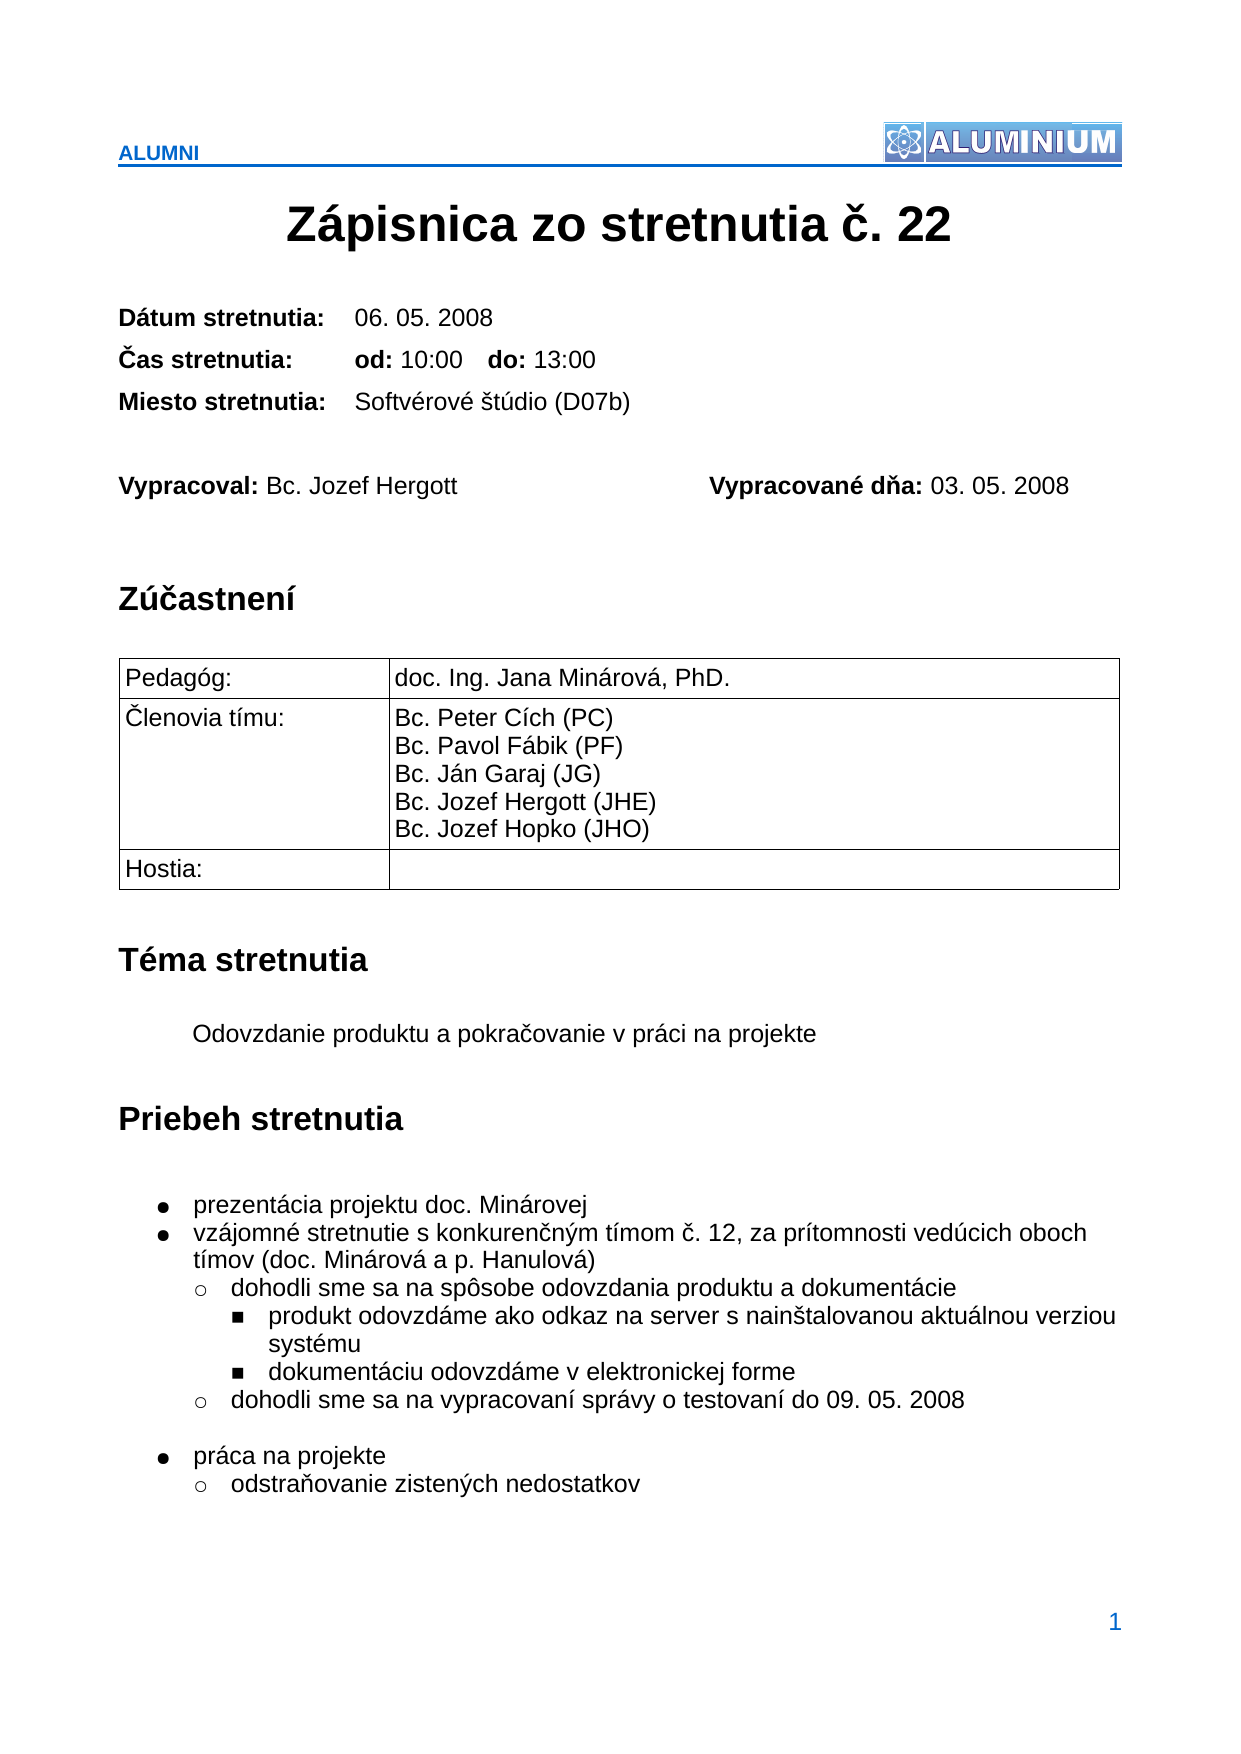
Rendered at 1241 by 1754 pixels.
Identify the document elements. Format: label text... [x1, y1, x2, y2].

table_header Pedagóg: [120, 659, 389, 698]
list vzájomné stretnutie s konkurenčným tímom č. 12, za prítomnosti vedúcich oboch tímov (doc. Minárová a p. Hanulová) [156, 1218, 1122, 1274]
list dohodli sme sa na spôsobe odovzdania produktu a dokumentácie [193, 1274, 1122, 1302]
text Dátum stretnutia: 06. 05. 2008 [118, 304, 1122, 332]
text Čas stretnutia: od: 10:00 do: 13:00 [118, 346, 1122, 374]
text Zápisnica zo stretnutia č. 22 [118, 196, 1122, 252]
table_cell Hostia: [120, 850, 389, 888]
subtitle Téma stretnutia [118, 941, 1122, 979]
list produkt odovzdáme ako odkaz na server s nainštalovanou aktuálnou verziou systému [231, 1302, 1122, 1358]
subtitle Zúčastnení [118, 580, 1122, 618]
list odstraňovanie zistených nedostatkov [193, 1469, 1122, 1497]
list práca na projekte [156, 1442, 1122, 1469]
text Miesto stretnutia: Softvérové štúdio (D07b) [118, 388, 1122, 416]
table_cell Členovia tímu: [120, 699, 389, 849]
table_cell Bc. Peter Cích (PC) Bc. Pavol Fábik (PF) Bc. Ján Garaj (JG) Bc. Jozef Hergott (JHE) Bc. Jozef Hopko (JHO) [390, 699, 1119, 849]
list prezentácia projektu doc. Minárovej [156, 1190, 1122, 1218]
text Vypracoval: Bc. Jozef Hergott Vypracované dňa: 03. 05. 2008 [118, 472, 1122, 499]
table_cell [390, 850, 1119, 888]
table_header doc. Ing. Jana Minárová, PhD. [390, 659, 1119, 698]
list dokumentáciu odovzdáme v elektronickej forme [231, 1358, 1122, 1386]
text Odovzdanie produktu a pokračovanie v práci na projekte [118, 1019, 1122, 1047]
subtitle Priebeh stretnutia [118, 1100, 1122, 1138]
list dohodli sme sa na vypracovaní správy o testovaní do 09. 05. 2008 [193, 1386, 1122, 1414]
